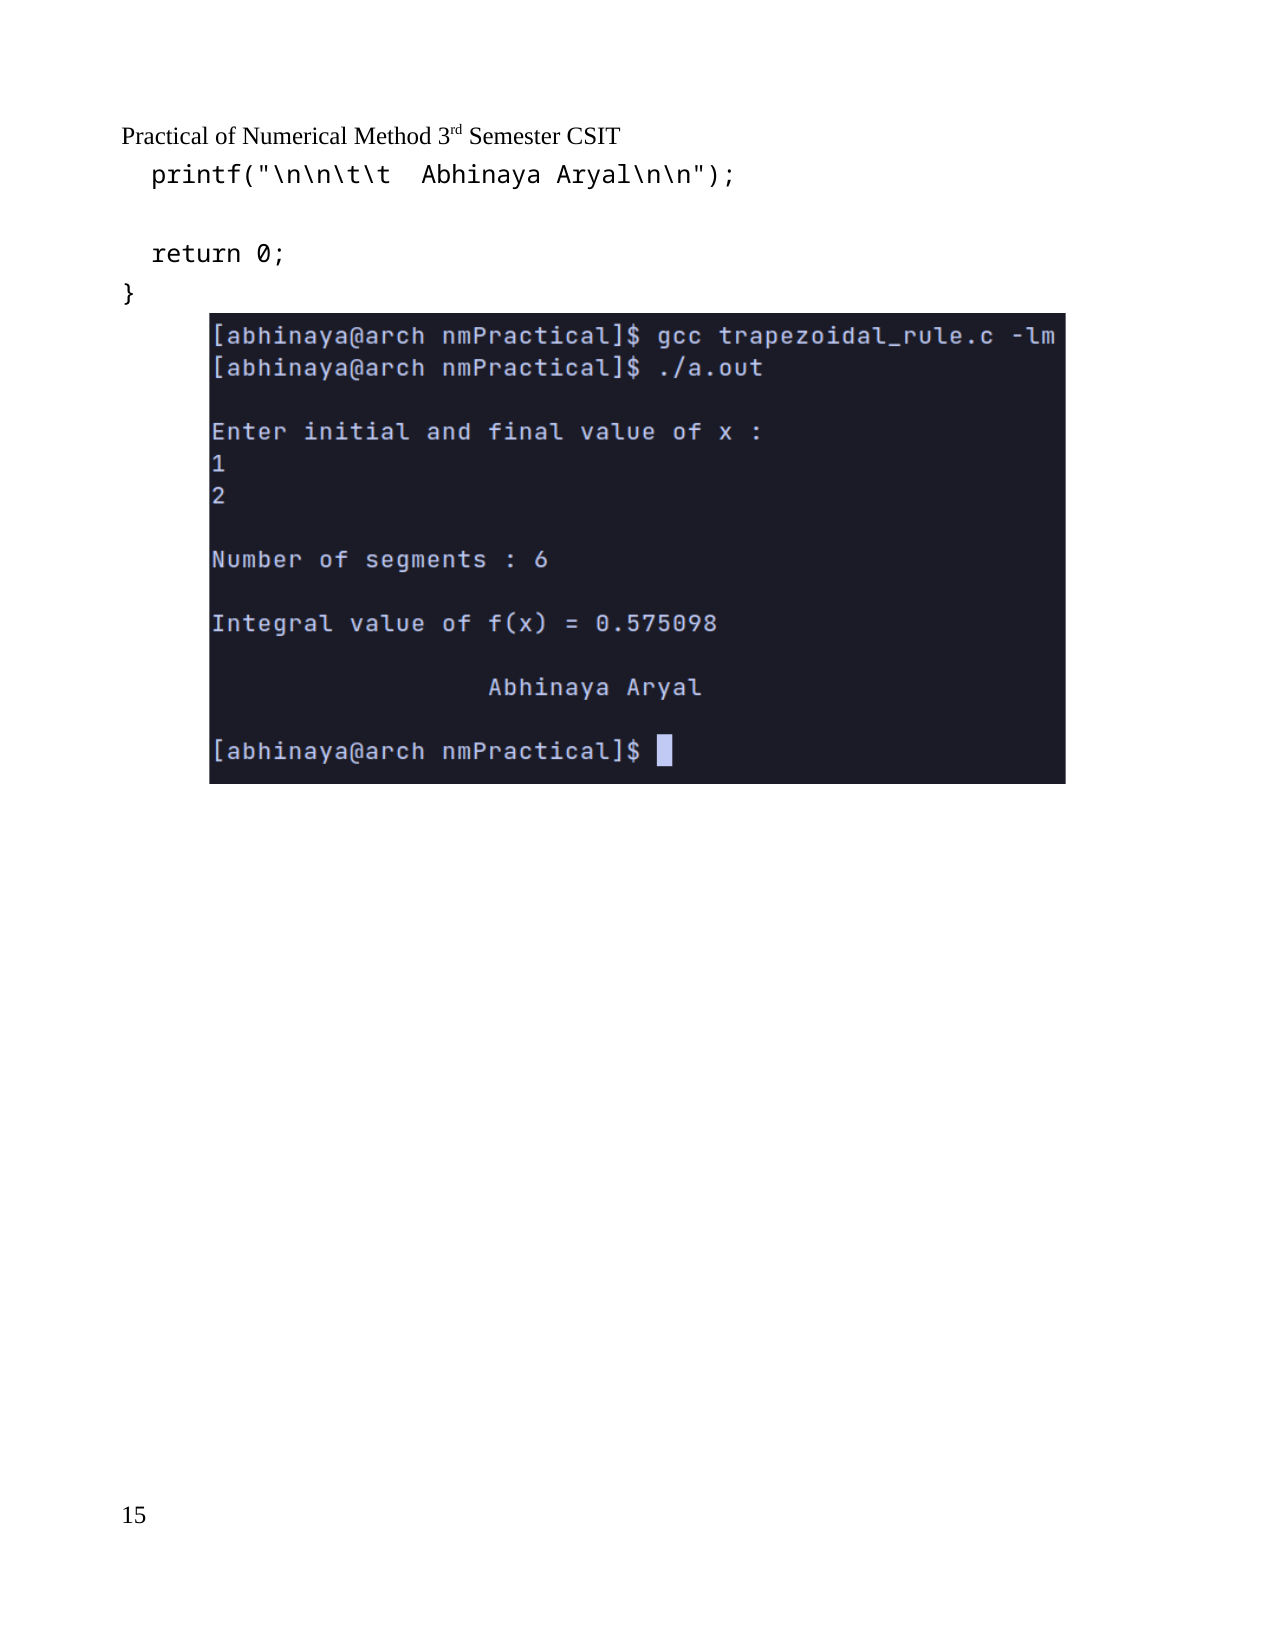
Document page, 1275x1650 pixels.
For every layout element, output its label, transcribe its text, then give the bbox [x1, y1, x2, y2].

text return 0; [121, 236, 1154, 269]
picture [209, 313, 1066, 784]
text printf("\n\n\t\t Abhinaya Aryal\n\n"); [121, 157, 1154, 191]
text } [121, 275, 1154, 309]
